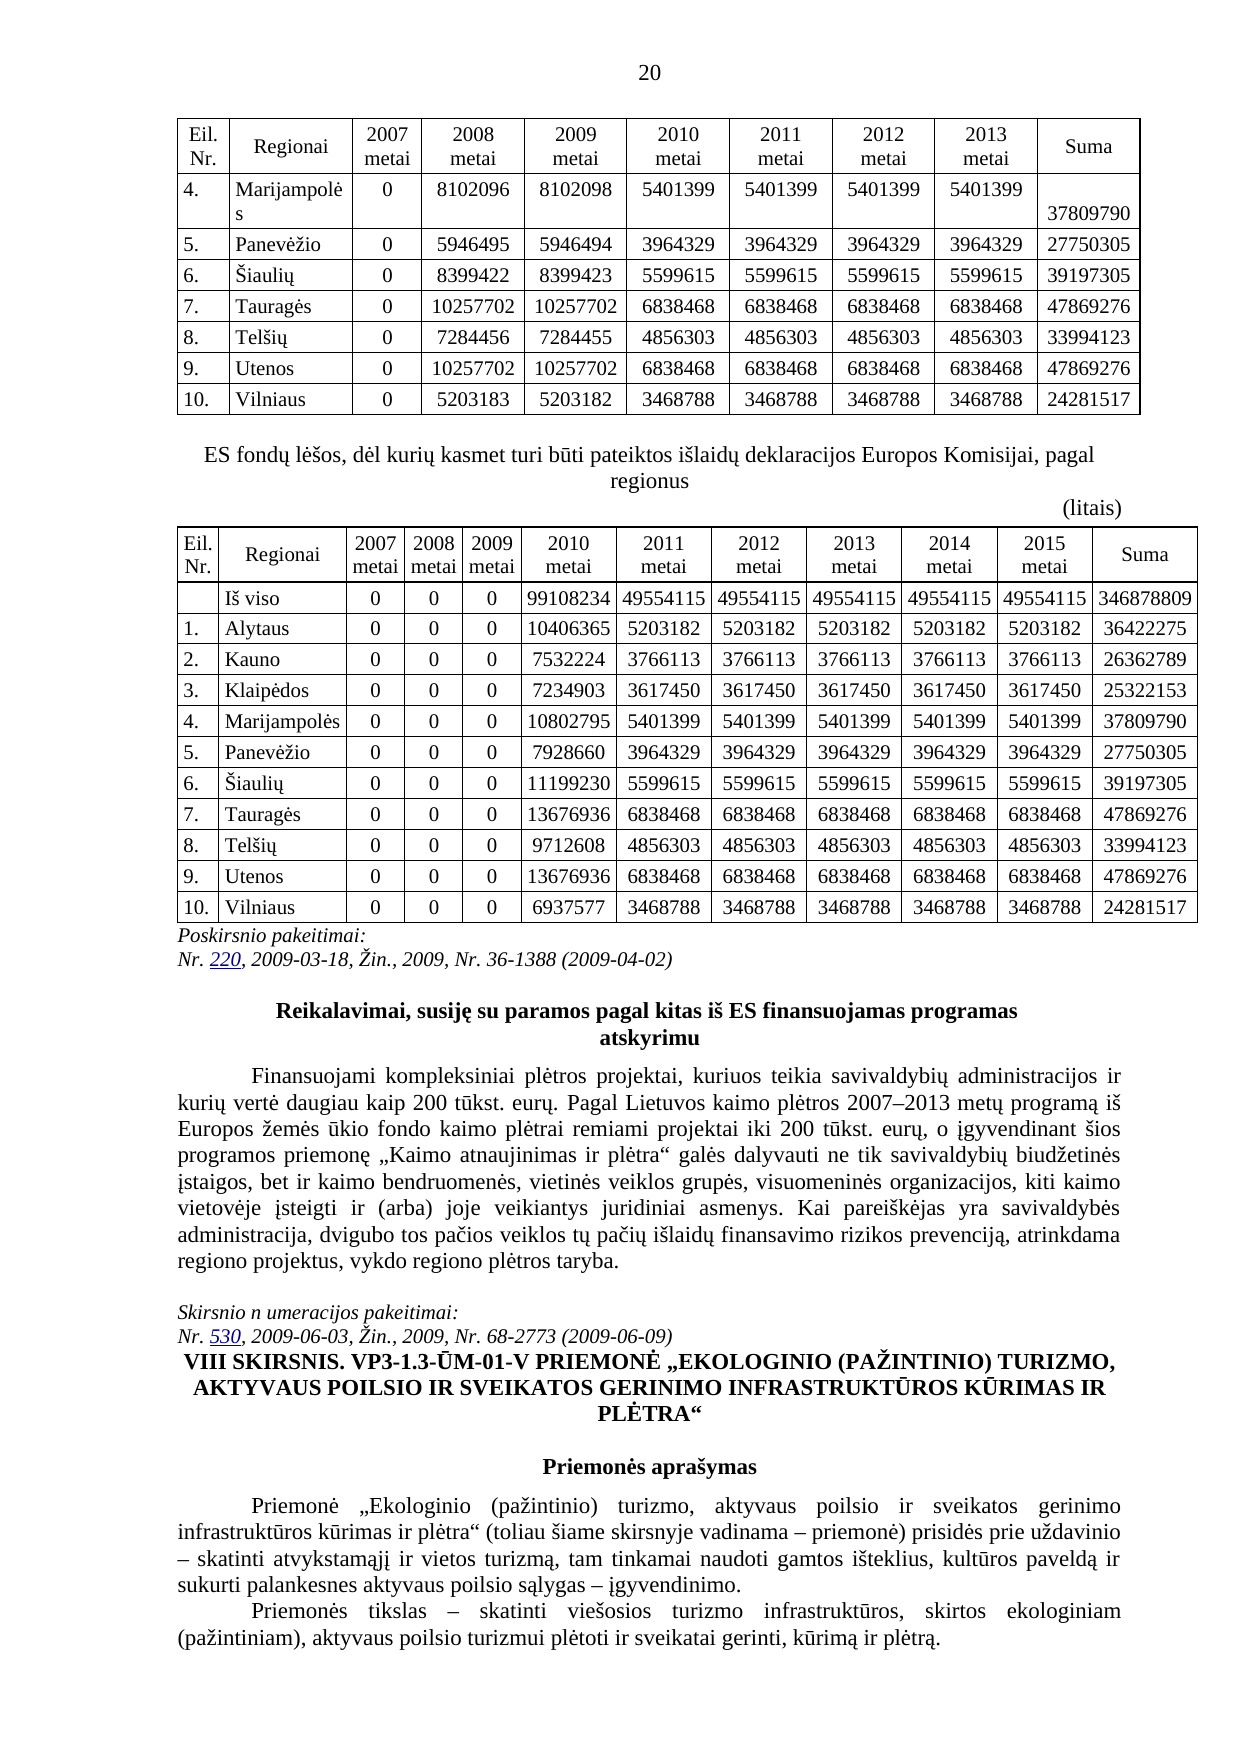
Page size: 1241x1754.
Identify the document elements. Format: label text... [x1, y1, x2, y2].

table_cell 36422275 [1093, 614, 1197, 643]
table_cell 3468788 [833, 384, 934, 414]
table_cell 5599615 [617, 768, 711, 798]
table_cell 5599615 [730, 260, 832, 290]
table_cell 5401399 [833, 174, 934, 228]
table_cell Marijampolės [230, 174, 352, 228]
table_cell 5946495 [422, 229, 524, 259]
table_cell Iš viso [219, 583, 346, 612]
table_cell 6838468 [902, 861, 997, 891]
table_cell 0 [405, 830, 462, 860]
text (litais) [177, 494, 1122, 520]
table_cell 6838468 [627, 291, 729, 321]
table_cell 5599615 [935, 260, 1037, 290]
table_cell 0 [347, 644, 404, 674]
table_cell Marijampolės [219, 706, 346, 736]
table_cell 0 [463, 737, 521, 767]
table_cell 5. [178, 229, 229, 259]
table_header Regionai [230, 119, 352, 173]
table_cell 49554115 [807, 583, 901, 612]
table_cell 10406365 [522, 614, 616, 643]
table_cell 7234903 [522, 675, 616, 705]
table_cell 37809790 [1038, 174, 1139, 228]
table_cell 4856303 [902, 830, 997, 860]
table_cell 3766113 [712, 644, 806, 674]
table_cell 6838468 [902, 799, 997, 829]
table_cell 0 [463, 861, 521, 891]
table_cell 10. [178, 892, 218, 922]
table_cell 47869276 [1093, 799, 1197, 829]
table_cell 5599615 [902, 768, 997, 798]
table_cell 3617450 [712, 675, 806, 705]
table_cell 0 [347, 675, 404, 705]
table_cell 0 [353, 291, 421, 321]
table_cell Vilniaus [219, 892, 346, 922]
table_cell 5401399 [902, 706, 997, 736]
table_cell Kauno [219, 644, 346, 674]
table_cell 5203183 [422, 384, 524, 414]
table_cell 39197305 [1093, 768, 1197, 798]
table_cell 47869276 [1038, 353, 1139, 383]
table_cell Alytaus [219, 614, 346, 643]
table_cell Klaipėdos [219, 675, 346, 705]
table_cell 2. [178, 644, 218, 674]
table_cell 6838468 [807, 861, 901, 891]
table_cell 0 [405, 861, 462, 891]
table_cell Tauragės [219, 799, 346, 829]
table_cell 0 [353, 353, 421, 383]
table_cell 24281517 [1038, 384, 1139, 414]
table_header 2008 metai [405, 528, 462, 581]
table_header 2013 metai [807, 528, 901, 581]
table_cell 49554115 [998, 583, 1092, 612]
table_header 2014 metai [902, 528, 997, 581]
table_header 2012 metai [712, 528, 806, 581]
table_cell 0 [463, 830, 521, 860]
table_cell Telšių [219, 830, 346, 860]
table_cell 37809790 [1093, 706, 1197, 736]
table_cell 3468788 [902, 892, 997, 922]
table_header 2011 metai [617, 528, 711, 581]
table_cell 9712608 [522, 830, 616, 860]
table_cell 4856303 [998, 830, 1092, 860]
table_cell 6838468 [627, 353, 729, 383]
table_cell 47869276 [1093, 861, 1197, 891]
text Nr. 530, 2009-06-03, Žin., 2009, Nr. 68-2773 (2009-06-09) [177, 1324, 1122, 1348]
table_cell 5203182 [712, 614, 806, 643]
table_cell 6838468 [712, 861, 806, 891]
table_cell 0 [353, 174, 421, 228]
table_cell 6838468 [833, 353, 934, 383]
table_cell 0 [347, 830, 404, 860]
text Skirsnio n umeracijos pakeitimai: [177, 1300, 1122, 1324]
table_cell 0 [347, 861, 404, 891]
table_cell 6838468 [617, 861, 711, 891]
table_cell 4856303 [807, 830, 901, 860]
table_header Eil. Nr. [178, 119, 229, 173]
table_cell 5203182 [998, 614, 1092, 643]
table_cell 27750305 [1038, 229, 1139, 259]
text Finansuojami kompleksiniai plėtros projektai, kuriuos teikia savivaldybių administracijos ir kurių vertė daugiau kaip 200 tūkst. eurų. Pagal Lietuvos kaimo plėtros 2007–2013 metų programą iš Europos žemės ūkio fondo kaimo plėtrai remiami projektai iki 200 tūkst. eurų, o įgyvendinant šios programos priemonę „Kaimo atnaujinimas ir plėtra“ galės dalyvauti ne tik savivaldybių biudžetinės įstaigos, bet ir kaimo bendruomenės, vietinės veiklos grupės, visuomeninės organizacijos, kiti kaimo vietovėje įsteigti ir (arba) joje veikiantys juridiniai asmenys. Kai pareiškėjas yra savivaldybės administracija, dvigubo tos pačios veiklos tų pačių išlaidų finansavimo rizikos prevenciją, atrinkdama regiono projektus, vykdo regiono plėtros taryba. [177, 1062, 1122, 1273]
table_cell 33994123 [1093, 830, 1197, 860]
table_cell 0 [463, 644, 521, 674]
table_cell 6838468 [833, 291, 934, 321]
table_cell 5946494 [525, 229, 626, 259]
table_cell 3468788 [935, 384, 1037, 414]
text Poskirsnio pakeitimai: [177, 923, 1122, 947]
table_header 2012 metai [833, 119, 934, 173]
table_cell 3964329 [712, 737, 806, 767]
table_cell 0 [405, 614, 462, 643]
table_cell 5599615 [807, 768, 901, 798]
table_cell 3964329 [730, 229, 832, 259]
text Priemonės aprašymas [177, 1453, 1122, 1479]
table_header 2007 metai [347, 528, 404, 581]
table_cell 3964329 [833, 229, 934, 259]
table_cell 27750305 [1093, 737, 1197, 767]
table_cell 10257702 [525, 353, 626, 383]
table_cell 11199230 [522, 768, 616, 798]
table_cell 0 [463, 799, 521, 829]
table_header 2013 metai [935, 119, 1037, 173]
table_cell 0 [405, 768, 462, 798]
table_cell 3468788 [712, 892, 806, 922]
table_cell 3468788 [807, 892, 901, 922]
table_cell 5. [178, 737, 218, 767]
table_cell 4856303 [712, 830, 806, 860]
table_cell 3766113 [807, 644, 901, 674]
table_cell 3766113 [998, 644, 1092, 674]
table_header 2009 metai [525, 119, 626, 173]
table_cell 0 [347, 706, 404, 736]
table_cell 0 [347, 799, 404, 829]
table_cell 0 [405, 706, 462, 736]
table_cell 5599615 [833, 260, 934, 290]
table_cell 6838468 [730, 353, 832, 383]
table_cell 5203182 [525, 384, 626, 414]
table_cell 0 [405, 892, 462, 922]
table_cell 5203182 [902, 614, 997, 643]
table_cell 6. [178, 768, 218, 798]
table_cell 0 [463, 892, 521, 922]
table_cell 5203182 [807, 614, 901, 643]
table_cell 3964329 [935, 229, 1037, 259]
table_cell 33994123 [1038, 322, 1139, 352]
table_header Suma [1038, 119, 1139, 173]
table_header 2009 metai [463, 528, 521, 581]
table_cell 49554115 [902, 583, 997, 612]
table_cell 7284456 [422, 322, 524, 352]
table_cell 7532224 [522, 644, 616, 674]
table_cell 3. [178, 675, 218, 705]
table_cell 24281517 [1093, 892, 1197, 922]
table_cell 13676936 [522, 861, 616, 891]
table_cell 3766113 [902, 644, 997, 674]
table_cell Telšių [230, 322, 352, 352]
table_cell 3617450 [902, 675, 997, 705]
table_cell 99108234 [522, 583, 616, 612]
table_cell 6838468 [712, 799, 806, 829]
table_cell Tauragės [230, 291, 352, 321]
table_cell 0 [405, 675, 462, 705]
table_cell 6838468 [998, 861, 1092, 891]
table_cell 3468788 [627, 384, 729, 414]
table_cell 0 [405, 583, 462, 612]
table_cell 3766113 [617, 644, 711, 674]
table_cell 0 [463, 583, 521, 612]
text Reikalavimai, susiję su paramos pagal kitas iš ES finansuojamas programas atskyrimu [177, 997, 1122, 1050]
table_cell 3964329 [807, 737, 901, 767]
table_cell Utenos [219, 861, 346, 891]
table_cell 5401399 [935, 174, 1037, 228]
text Priemonė „Ekologinio (pažintinio) turizmo, aktyvaus poilsio ir sveikatos gerinimo infrastruktūros kūrimas ir plėtra“ (toliau šiame skirsnyje vadinama – priemonė) prisidės prie uždavinio – skatinti atvykstamąjį ir vietos turizmą, tam tinkamai naudoti gamtos išteklius, kultūros paveldą ir sukurti palankesnes aktyvaus poilsio sąlygas – įgyvendinimo. [177, 1492, 1122, 1597]
table_cell 10257702 [525, 291, 626, 321]
table_header Regionai [219, 528, 346, 581]
table_cell Utenos [230, 353, 352, 383]
text Nr. 220, 2009-03-18, Žin., 2009, Nr. 36-1388 (2009-04-02) [177, 947, 1122, 971]
text Priemonės tikslas – skatinti viešosios turizmo infrastruktūros, skirtos ekologiniam (pažintiniam), aktyvaus poilsio turizmui plėtoti ir sveikatai gerinti, kūrimą ir plėtrą. [177, 1597, 1122, 1650]
table_cell 5401399 [730, 174, 832, 228]
table_cell 10802795 [522, 706, 616, 736]
table_cell 25322153 [1093, 675, 1197, 705]
table_cell 49554115 [617, 583, 711, 612]
table_cell 5401399 [712, 706, 806, 736]
table_cell 8. [178, 322, 229, 352]
table_cell 3964329 [627, 229, 729, 259]
table_header Suma [1093, 528, 1197, 581]
table_cell 3617450 [807, 675, 901, 705]
table_cell Panevėžio [230, 229, 352, 259]
table_cell 8399422 [422, 260, 524, 290]
table_cell 6838468 [730, 291, 832, 321]
table_cell 26362789 [1093, 644, 1197, 674]
table_cell 8. [178, 830, 218, 860]
table_cell 7928660 [522, 737, 616, 767]
table_cell 3468788 [617, 892, 711, 922]
table_cell 10257702 [422, 291, 524, 321]
table_cell 0 [405, 737, 462, 767]
table_cell 0 [463, 614, 521, 643]
table_cell 3964329 [617, 737, 711, 767]
table_cell 1. [178, 614, 218, 643]
table_cell 5401399 [627, 174, 729, 228]
table_cell 346878809 [1093, 583, 1197, 612]
table_cell 0 [463, 706, 521, 736]
table_header 2010 metai [627, 119, 729, 173]
table_cell 13676936 [522, 799, 616, 829]
table_cell 0 [347, 614, 404, 643]
table_cell 8102098 [525, 174, 626, 228]
table_cell 39197305 [1038, 260, 1139, 290]
table_header 2007 metai [353, 119, 421, 173]
table_cell 5203182 [617, 614, 711, 643]
table_cell 3617450 [617, 675, 711, 705]
table_header Eil. Nr. [178, 528, 218, 581]
table_cell 3617450 [998, 675, 1092, 705]
table_header 2008 metai [422, 119, 524, 173]
table_cell 4856303 [627, 322, 729, 352]
table_cell 6838468 [935, 291, 1037, 321]
table_cell 5599615 [627, 260, 729, 290]
table_cell 0 [463, 768, 521, 798]
table_cell 4856303 [833, 322, 934, 352]
table_cell Panevėžio [219, 737, 346, 767]
table_cell Vilniaus [230, 384, 352, 414]
table_cell 4. [178, 706, 218, 736]
table_cell 6838468 [935, 353, 1037, 383]
table_cell 6838468 [998, 799, 1092, 829]
table_cell 9. [178, 353, 229, 383]
table_cell 4. [178, 174, 229, 228]
table_cell 0 [347, 892, 404, 922]
table_cell 7. [178, 291, 229, 321]
table_cell 4856303 [935, 322, 1037, 352]
table_cell 10257702 [422, 353, 524, 383]
table_cell 6937577 [522, 892, 616, 922]
table_cell 0 [347, 737, 404, 767]
table_cell 7284455 [525, 322, 626, 352]
table_cell [178, 583, 218, 612]
table_cell 3468788 [998, 892, 1092, 922]
table_cell 5599615 [712, 768, 806, 798]
table_cell 10. [178, 384, 229, 414]
table_cell 6838468 [617, 799, 711, 829]
table_cell 0 [463, 675, 521, 705]
subtitle VIII skirsnis. VP3-1.3-ŪM-01-V PRIEMONĖ „EKOLOGINIO (PAŽINTINIO) TURIZMO, AKTYVAUS POILSIO IR SVEIKATOS GERINIMO INFRASTRUKTŪROS KŪRIMAS ir PLĖTRA“ [177, 1348, 1122, 1427]
table_cell 0 [405, 799, 462, 829]
table_cell 6. [178, 260, 229, 290]
table_cell 5401399 [807, 706, 901, 736]
table_cell 0 [353, 384, 421, 414]
table_header 2010 metai [522, 528, 616, 581]
table_cell 4856303 [730, 322, 832, 352]
text ES fondų lėšos, dėl kurių kasmet turi būti pateiktos išlaidų deklaracijos Europos Komisijai, pagal regionus [177, 441, 1122, 494]
table_cell Šiaulių [219, 768, 346, 798]
table_cell 0 [353, 322, 421, 352]
table_cell 4856303 [617, 830, 711, 860]
table_cell 5401399 [998, 706, 1092, 736]
table_cell 0 [353, 229, 421, 259]
table_cell 6838468 [807, 799, 901, 829]
table_cell 0 [347, 768, 404, 798]
table_cell 8399423 [525, 260, 626, 290]
table_cell 0 [353, 260, 421, 290]
table_cell 3964329 [998, 737, 1092, 767]
table_header 2015 metai [998, 528, 1092, 581]
table_cell 49554115 [712, 583, 806, 612]
table_cell 5401399 [617, 706, 711, 736]
table_cell Šiaulių [230, 260, 352, 290]
table_cell 47869276 [1038, 291, 1139, 321]
table_cell 7. [178, 799, 218, 829]
table_cell 0 [405, 644, 462, 674]
table_header 2011 metai [730, 119, 832, 173]
table_cell 3468788 [730, 384, 832, 414]
table_cell 5599615 [998, 768, 1092, 798]
table_cell 0 [347, 583, 404, 612]
table_cell 9. [178, 861, 218, 891]
table_cell 8102096 [422, 174, 524, 228]
table_cell 3964329 [902, 737, 997, 767]
